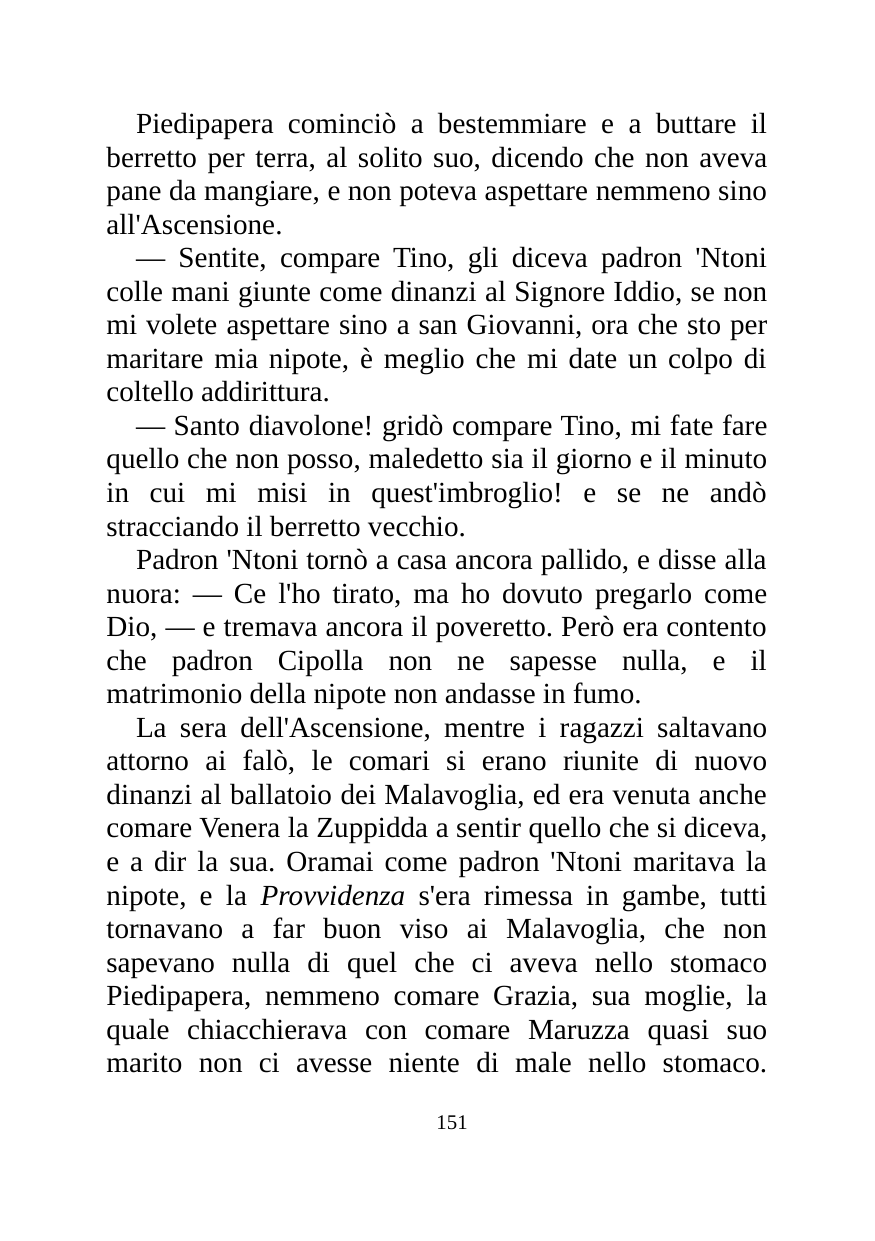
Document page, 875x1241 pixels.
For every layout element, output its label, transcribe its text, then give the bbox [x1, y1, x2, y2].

text — Santo diavolone! gridò compare Tino, mi fate fare quello che non posso, maledetto sia il giorno e il minuto in cui mi misi in quest'imbroglio! e se ne andò stracciando il berretto vecchio. [106, 408, 768, 542]
text Padron 'Ntoni tornò a casa ancora pallido, e disse alla nuora: — Ce l'ho tirato, ma ho dovuto pregarlo come Dio, — e tremava ancora il poveretto. Però era contento che padron Cipolla non ne sapesse nulla, e il matrimonio della nipote non andasse in fumo. [106, 542, 768, 710]
text La sera dell'Ascensione, mentre i ragazzi saltavano attorno ai falò, le comari si erano riunite di nuovo dinanzi al ballatoio dei Malavoglia, ed era venuta anche comare Venera la Zuppidda a sentir quello che si diceva, e a dir la sua. Oramai come padron 'Ntoni maritava la nipote, e la Provvidenza s'era rimessa in gambe, tutti tornavano a far buon viso ai Malavoglia, che non sapevano nulla di quel che ci aveva nello stomaco Piedipapera, nemmeno comare Grazia, sua moglie, la quale chiacchierava con comare Maruzza quasi suo marito non ci avesse niente di male nello stomaco. [106, 710, 768, 1079]
text — Sentite, compare Tino, gli diceva padron 'Ntoni colle mani giunte come dinanzi al Signore Iddio, se non mi volete aspettare sino a san Giovanni, ora che sto per maritare mia nipote, è meglio che mi date un colpo di coltello addirittura. [106, 240, 768, 408]
text Piedipapera cominciò a bestemmiare e a buttare il berretto per terra, al solito suo, dicendo che non aveva pane da mangiare, e non poteva aspettare nemmeno sino all'Ascensione. [106, 106, 768, 240]
